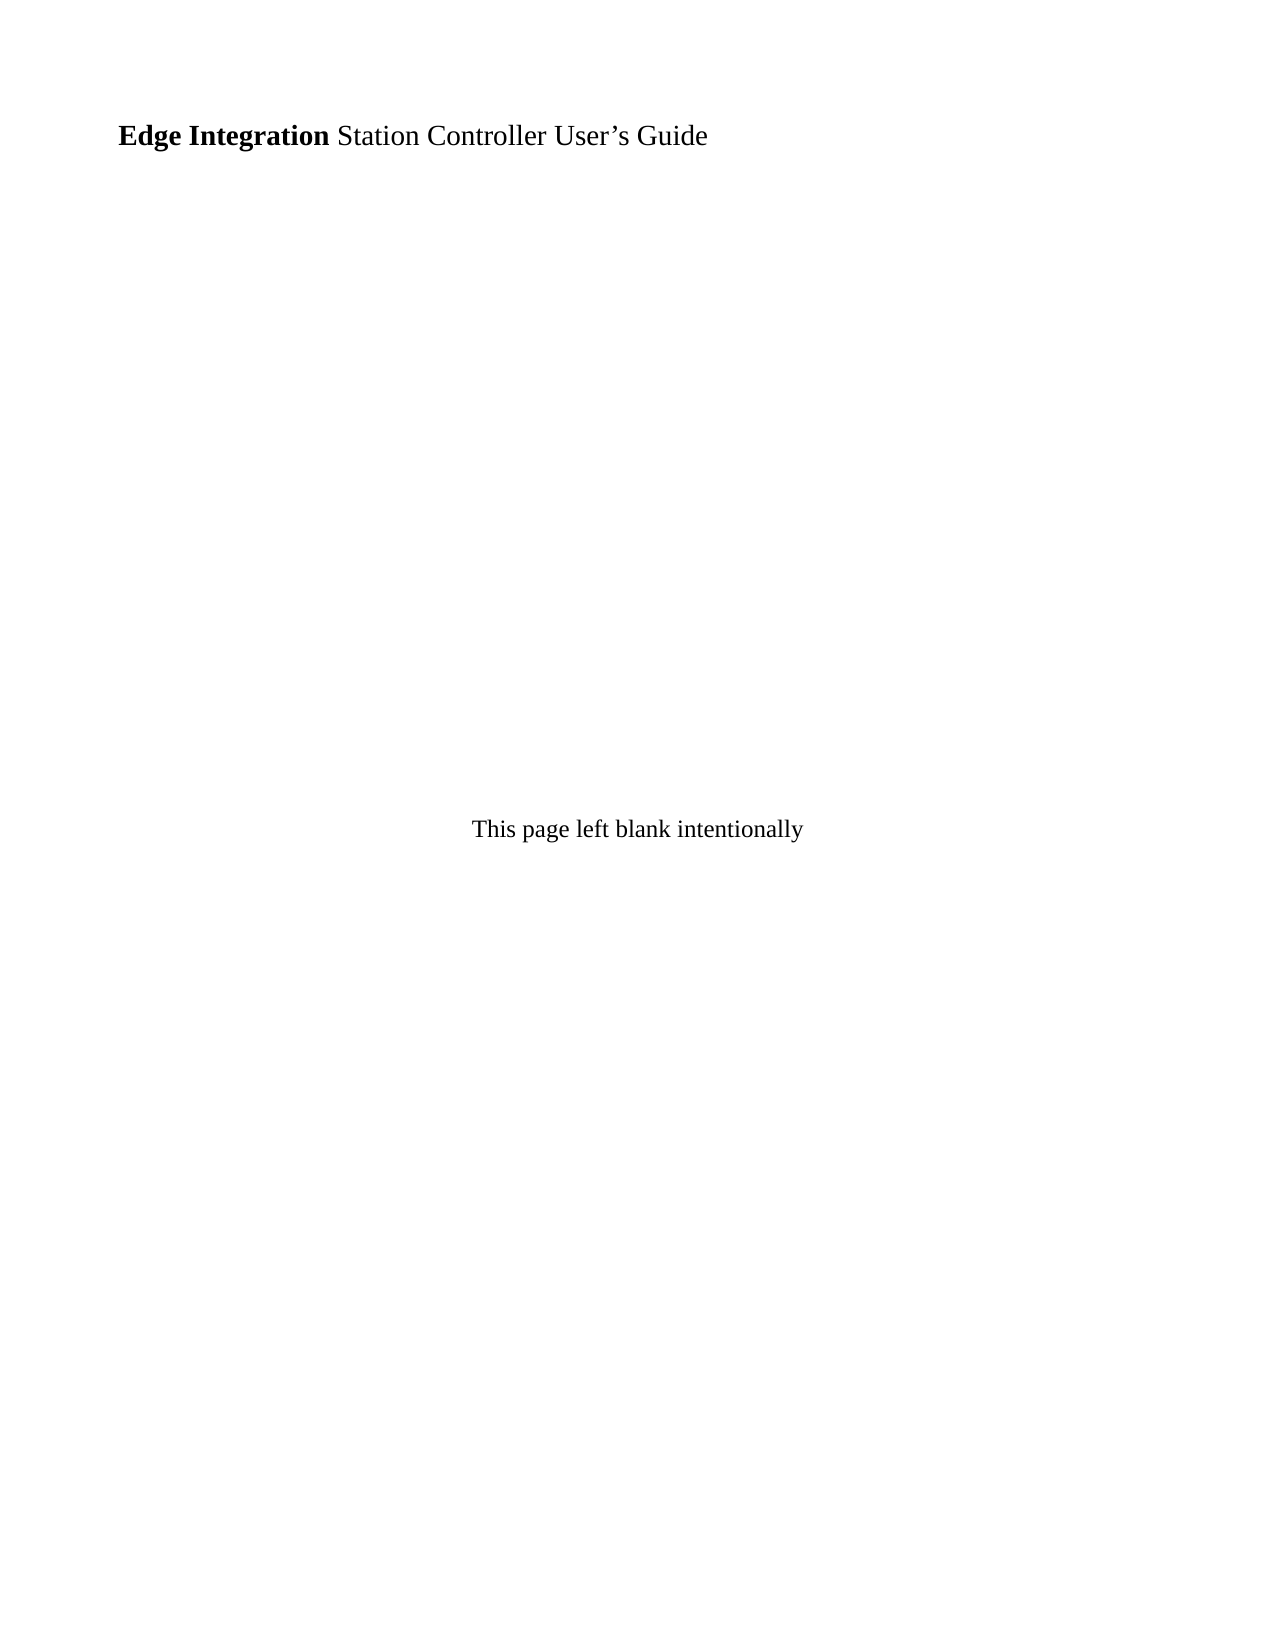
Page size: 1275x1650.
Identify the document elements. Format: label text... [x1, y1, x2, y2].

text This page left blank intentionally [118, 814, 1157, 842]
